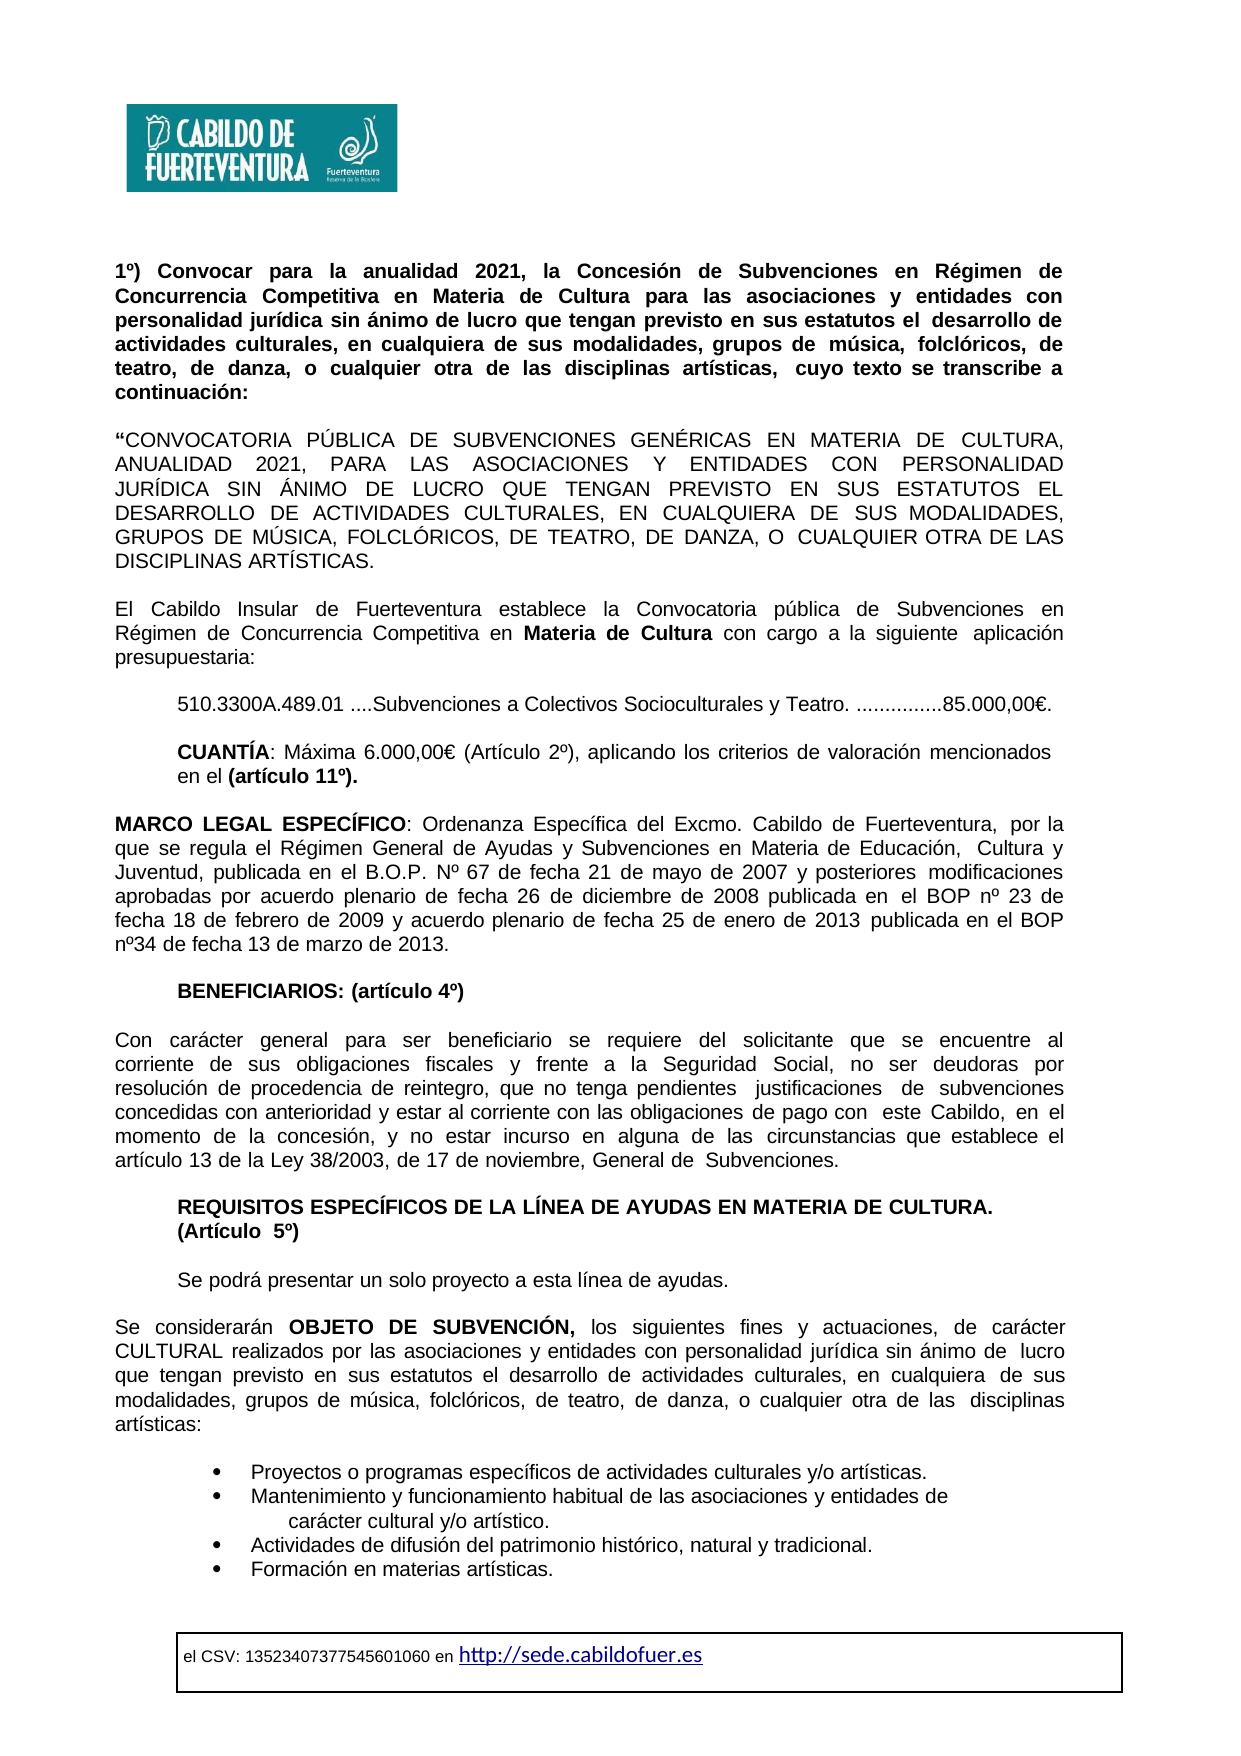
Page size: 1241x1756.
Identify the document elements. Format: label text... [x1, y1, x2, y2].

text Con carácter general para ser beneficiario se requiere del solicitante que se encuentre al corriente de sus obligaciones fiscales y frente a la Seguridad Social, no ser deudoras por resolución de procedencia de reintegro, que no tenga pendientes justificaciones de subvenciones concedidas con anterioridad y estar al corriente con las obligaciones de pago con este Cabildo, en el momento de la concesión, y no estar incurso en alguna de las circunstancias que establece el artículo 13 de la Ley 38/2003, de 17 de noviembre, General de Subvenciones. [114, 1028, 1065, 1172]
text en el (artículo 11º). [177, 763, 1136, 787]
text MARCO LEGAL ESPECÍFICO: Ordenanza Específica del Excmo. Cabildo de Fuerteventura, por la que se regula el Régimen General de Ayudas y Subvenciones en Materia de Educación, Cultura y Juventud, publicada en el B.O.P. Nº 67 de fecha 21 de mayo de 2007 y posteriores modificaciones aprobadas por acuerdo plenario de fecha 26 de diciembre de 2008 publicada en el BOP nº 23 de fecha 18 de febrero de 2009 y acuerdo plenario de fecha 25 de enero de 2013 publicada en el BOP nº34 de fecha 13 de marzo de 2013. [114, 811, 1064, 956]
subtitle 1º) Convocar para la anualidad 2021, la Concesión de Subvenciones en Régimen de Concurrencia Competitiva en Materia de Cultura para las asociaciones y entidades con personalidad jurídica sin ánimo de lucro que tengan previsto en sus estatutos el desarrollo de actividades culturales, en cualquiera de sus modalidades, grupos de música, folclóricos, de teatro, de danza, o cualquier otra de las disciplinas artísticas, cuyo texto se transcribe a continuación: [114, 259, 1063, 404]
text El Cabildo Insular de Fuerteventura establece la Convocatoria pública de Subvenciones en Régimen de Concurrencia Competitiva en Materia de Cultura con cargo a la siguiente aplicación presupuestaria: [114, 597, 1065, 669]
list Formación en materias artísticas. [213, 1557, 1136, 1581]
list Actividades de difusión del patrimonio histórico, natural y tradicional. [213, 1532, 1136, 1557]
text 510.3300A.489.01 ....Subvenciones a Colectivos Socioculturales y Teatro. ...............85.000,00€. [177, 692, 1136, 716]
list Mantenimiento y funcionamiento habitual de las asociaciones y entidades de carácter cultural y/o artístico. [213, 1484, 990, 1532]
list Proyectos o programas específicos de actividades culturales y/o artísticas. [213, 1459, 1136, 1484]
text Se considerarán OBJETO DE SUBVENCIÓN, los siguientes fines y actuaciones, de carácter CULTURAL realizados por las asociaciones y entidades con personalidad jurídica sin ánimo de lucro que tengan previsto en sus estatutos el desarrollo de actividades culturales, en cualquiera de sus modalidades, grupos de música, folclóricos, de teatro, de danza, o cualquier otra de las disciplinas artísticas: [114, 1315, 1065, 1436]
text CUANTÍA: Máxima 6.000,00€ (Artículo 2º), aplicando los criterios de valoración mencionados [177, 739, 1136, 763]
subtitle BENEFICIARIOS: (artículo 4º) [177, 979, 1136, 1003]
text “CONVOCATORIA PÚBLICA DE SUBVENCIONES GENÉRICAS EN MATERIA DE CULTURA, ANUALIDAD 2021, PARA LAS ASOCIACIONES Y ENTIDADES CON PERSONALIDAD JURÍDICA SIN ÁNIMO DE LUCRO QUE TENGAN PREVISTO EN SUS ESTATUTOS EL DESARROLLO DE ACTIVIDADES CULTURALES, EN CUALQUIERA DE SUS MODALIDADES, GRUPOS DE MÚSICA, FOLCLÓRICOS, DE TEATRO, DE DANZA, O CUALQUIER OTRA DE LAS DISCIPLINAS ARTÍSTICAS. [114, 428, 1064, 573]
text (Artículo 5º) [177, 1219, 1136, 1243]
subtitle REQUISITOS ESPECÍFICOS DE LA LÍNEA DE AYUDAS EN MATERIA DE CULTURA. [177, 1195, 1136, 1219]
text Se podrá presentar un solo proyecto a esta línea de ayudas. [177, 1268, 1136, 1292]
